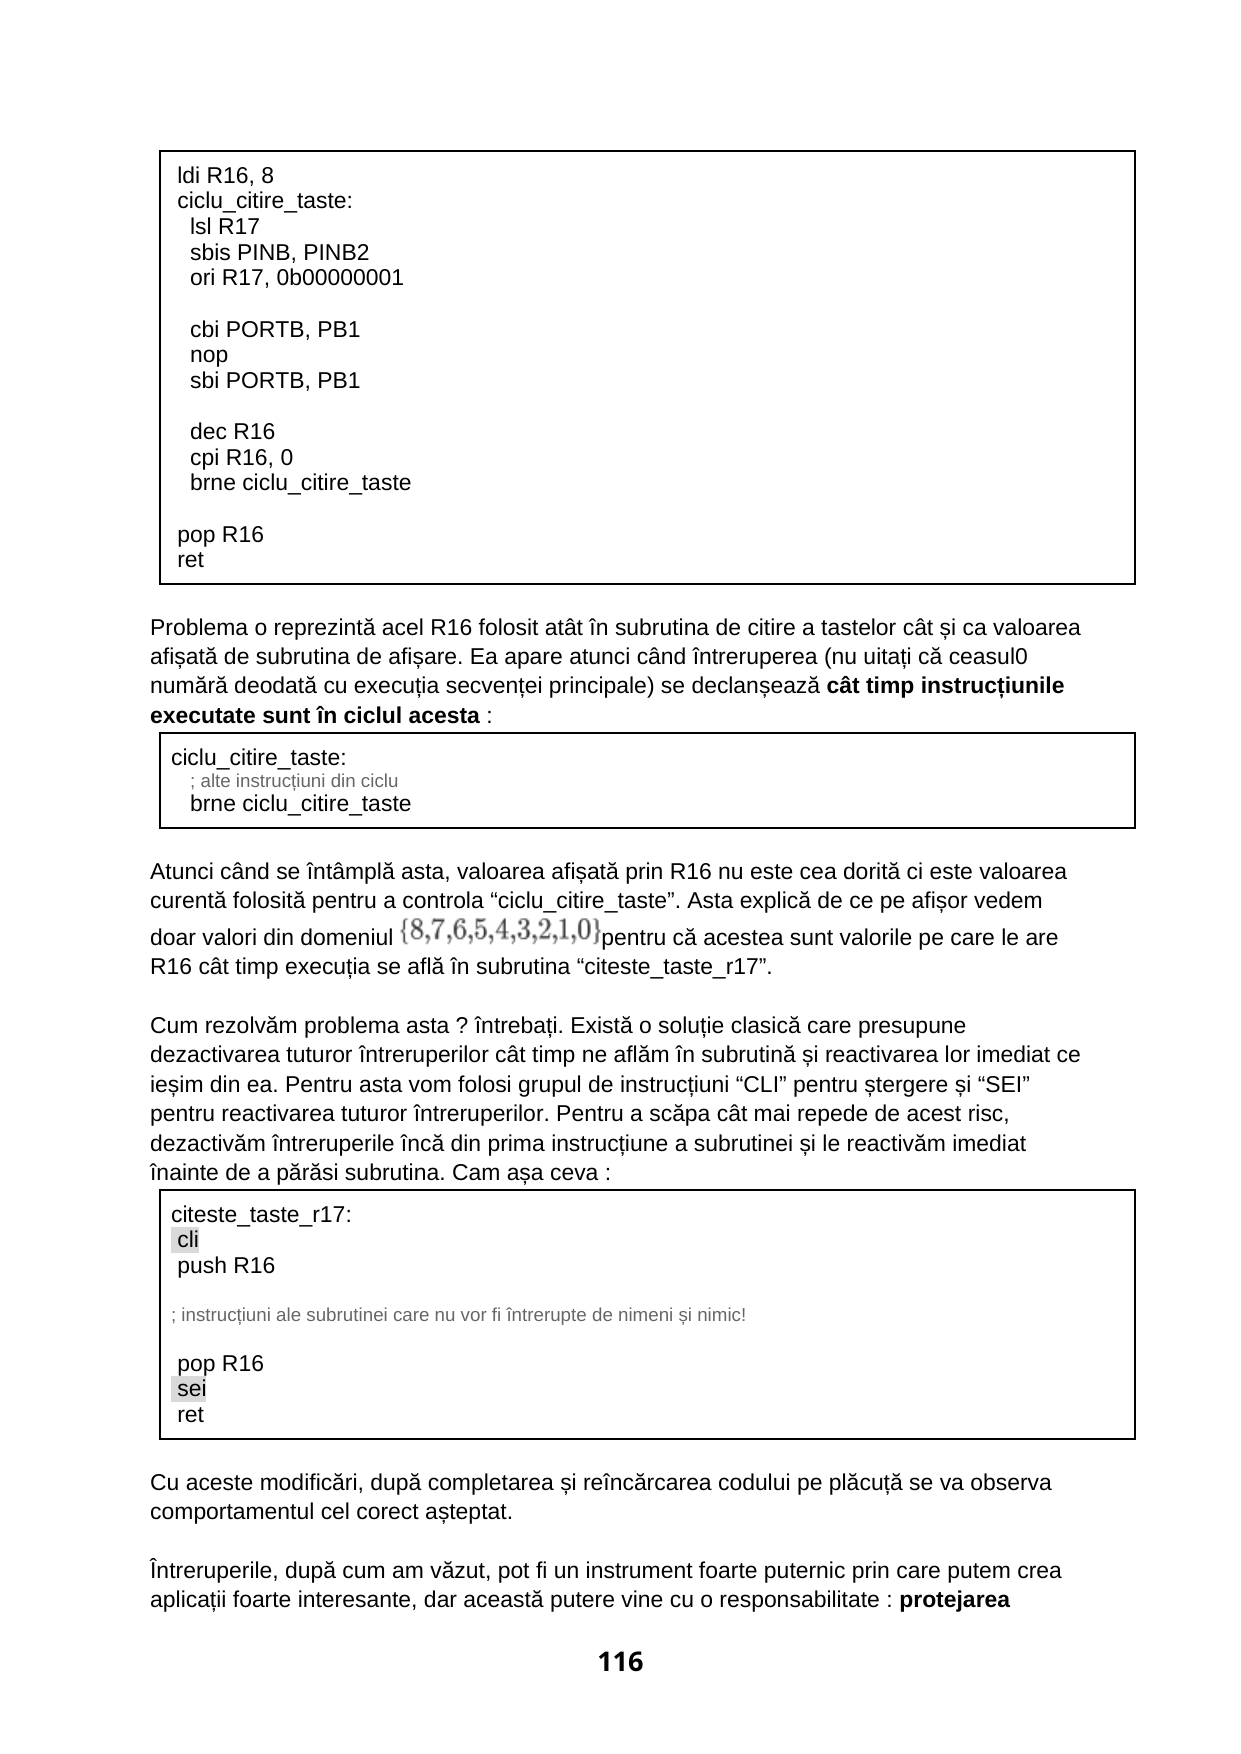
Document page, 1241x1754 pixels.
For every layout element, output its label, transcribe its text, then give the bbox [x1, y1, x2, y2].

text Cu aceste modificări, după completarea și reîncărcarea codului pe plăcuță se va observa comportamentul cel corect așteptat. [150, 1469, 1091, 1524]
text Problema o reprezintă acel R16 folosit atât în subrutina de citire a tastelor cât și ca valoarea afișată de subrutina de afișare. Ea apare atunci când întreruperea (nu uitați că ceasul0 numără deodată cu execuția secvenței principale) se declanșează cât timp instrucțiunile executate sunt în ciclul acesta : [150, 614, 1091, 728]
text Cum rezolvăm problema asta ? întrebați. Există o soluție clasică care presupune dezactivarea tuturor întreruperilor cât timp ne aflăm în subrutină și reactivarea lor imediat ce ieșim din ea. Pentru asta vom folosi grupul de instrucțiuni “CLI” pentru ștergere și “SEI” pentru reactivarea tuturor întreruperilor. Pentru a scăpa cât mai repede de acest risc, dezactivăm întreruperile încă din prima instrucțiune a subrutinei și le reactivăm imediat înainte de a părăsi subrutina. Cam așa ceva : [150, 1013, 1091, 1185]
picture [399, 917, 602, 946]
text Întreruperile, după cum am văzut, pot fi un instrument foarte puternic prin care putem crea aplicații foarte interesante, dar această putere vine cu o responsabilitate : protejarea [150, 1557, 1091, 1612]
table_header ldi R16, 8 ciclu_citire_taste: lsl R17 sbis PINB, PINB2 ori R17, 0b00000001 cbi PORTB, PB1 nop sbi PORTB, PB1 dec R16 cpi R16, 0 brne ciclu_citire_taste pop R16 ret [161, 152, 1134, 583]
table_header ciclu_citire_taste: ; alte instrucțiuni din ciclu brne ciclu_citire_taste [161, 734, 1134, 827]
text Atunci când se întâmplă asta, valoarea afișată prin R16 nu este cea dorită ci este valoarea curentă folosită pentru a controla “ciclu_citire_taste”. Asta explică de ce pe afișor vedem doar valori din domeniul pentru că acestea sunt valorile pe care le are R16 cât timp execuția se află în subrutina “citeste_taste_r17”. [150, 858, 1091, 979]
table_header citeste_taste_r17: cli push R16 ; instrucțiuni ale subrutinei care nu vor fi întrerupte de nimeni și nimic! pop R16 sei ret [161, 1191, 1134, 1438]
